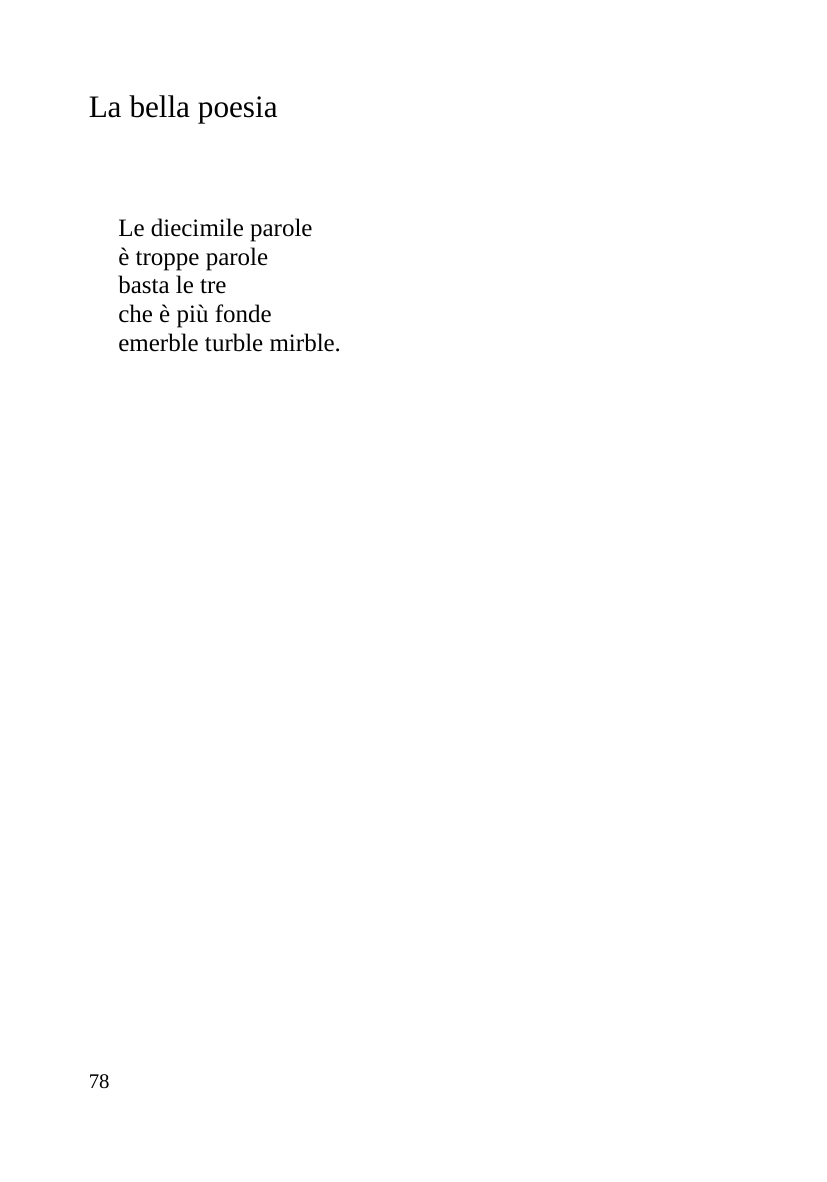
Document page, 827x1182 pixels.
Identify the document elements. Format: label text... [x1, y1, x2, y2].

text che è più fonde [88, 299, 738, 328]
text Le diecimile parole [88, 213, 738, 242]
text è troppe parole [88, 242, 738, 271]
text basta le tre [88, 271, 738, 299]
subtitle La bella poesia [88, 88, 738, 124]
text emerble turble mirble. [88, 328, 738, 357]
